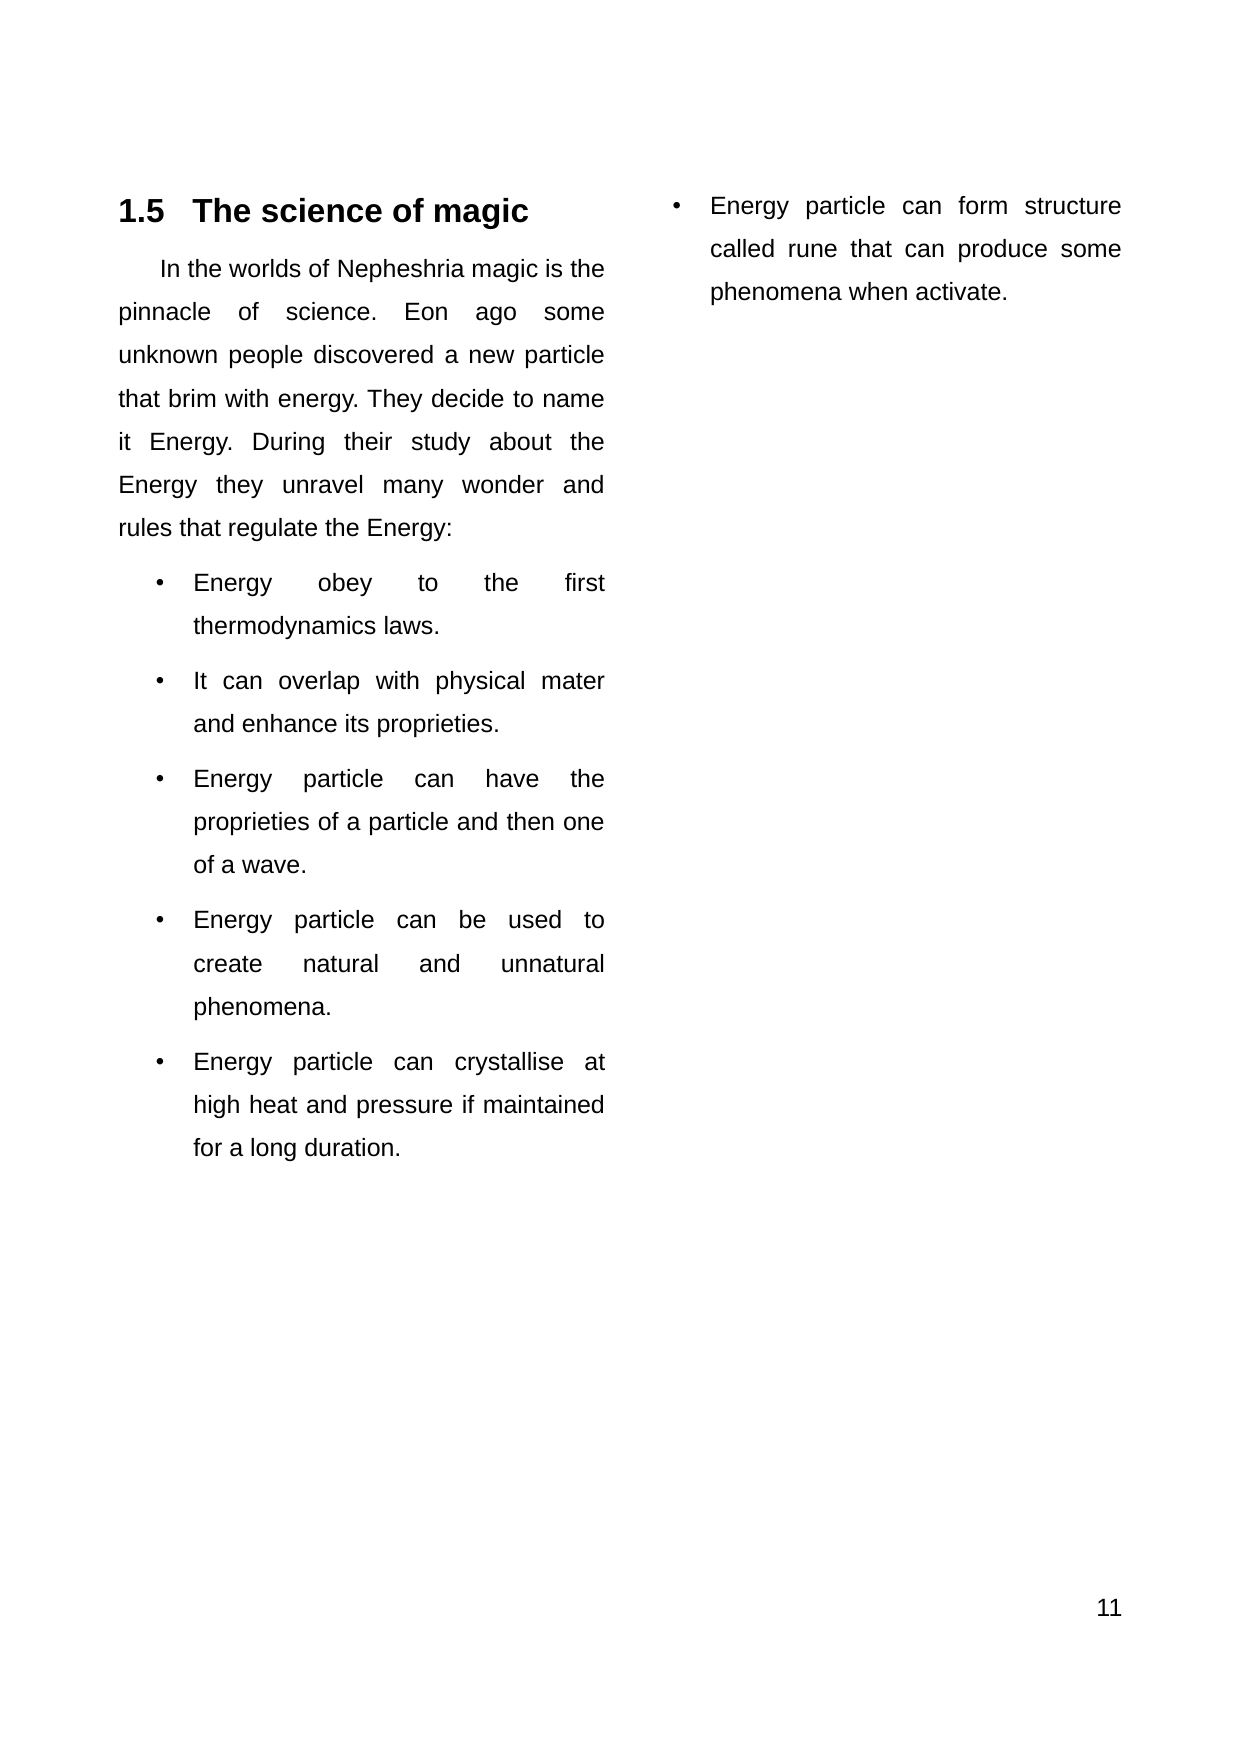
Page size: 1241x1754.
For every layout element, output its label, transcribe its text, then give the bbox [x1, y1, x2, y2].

text In the worlds of Nepheshria magic is the pinnacle of science. Eon ago some unknown people discovered a new particle that brim with energy. They decide to name it Energy. During their study about the Energy they unravel many wonder and rules that regulate the Energy: [118, 254, 605, 542]
list Energy particle can form structure called rune that can produce some phenomena when activate. [672, 191, 1122, 306]
list Energy particle can have the proprieties of a particle and then one of a wave. [156, 764, 605, 879]
list It can overlap with physical mater and enhance its proprieties. [156, 666, 605, 738]
list Energy particle can crystallise at high heat and pressure if maintained for a long duration. [156, 1047, 605, 1162]
list Energy obey to the first thermodynamics laws. [156, 568, 605, 640]
list Energy particle can be used to create natural and unnatural phenomena. [156, 905, 605, 1020]
subtitle The science of magic [118, 191, 605, 229]
